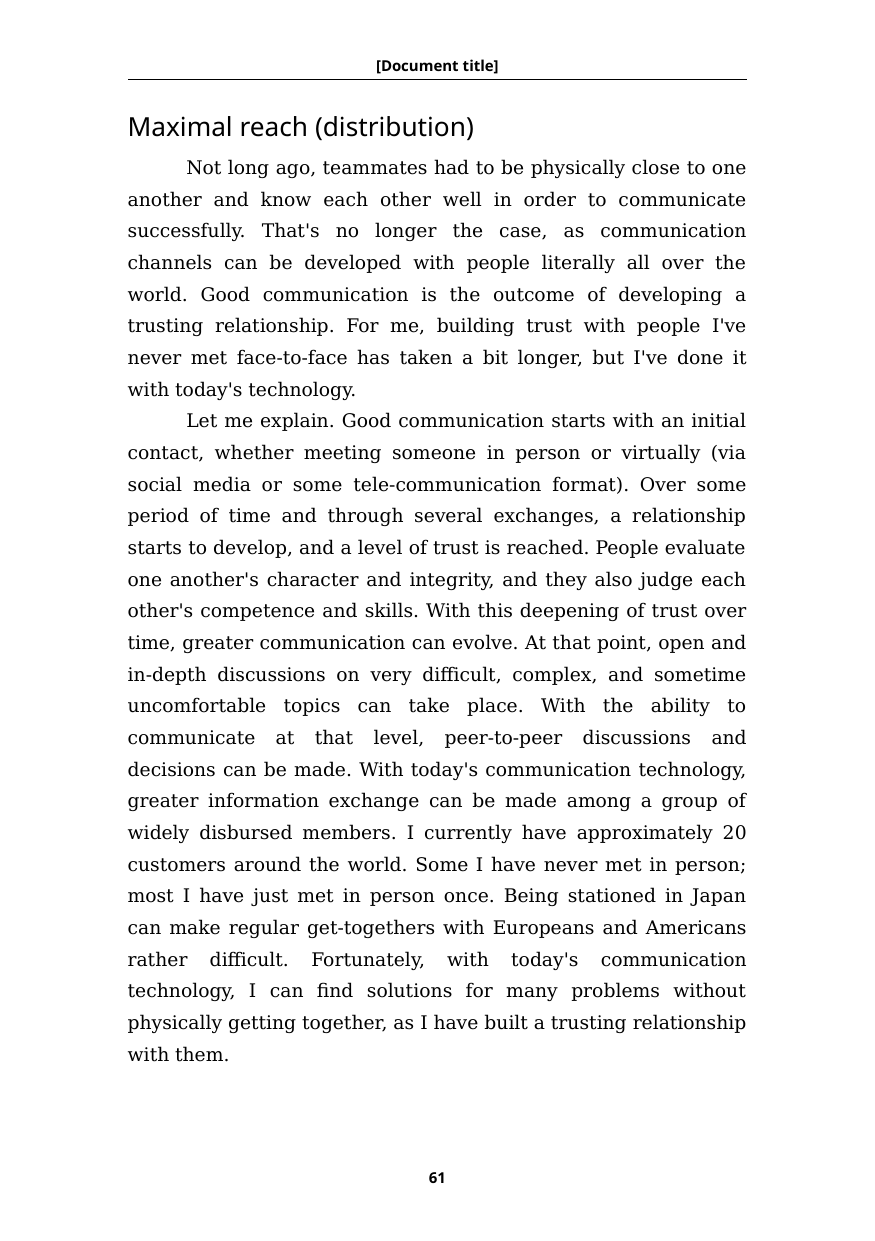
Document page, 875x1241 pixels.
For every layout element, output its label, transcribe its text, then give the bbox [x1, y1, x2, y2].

text Let me explain. Good communication starts with an initial contact, whether meeting someone in person or virtually (via social media or some tele-communication format). Over some period of time and through several exchanges, a relationship starts to develop, and a level of trust is reached. People evaluate one another's character and integrity, and they also judge each other's competence and skills. With this deepening of trust over time, greater communication can evolve. At that point, open and in-depth discussions on very difficult, complex, and sometime uncomfortable topics can take place. With the ability to communicate at that level, peer-to-peer discussions and decisions can be made. With today's communication technology, greater information exchange can be made among a group of widely disbursed members. I currently have approximately 20 customers around the world. Some I have never met in person; most I have just met in person once. Being stationed in Japan can make regular get-togethers with Europeans and Americans rather difficult. Fortunately, with today's communication technology, I can find solutions for many problems without physically getting together, as I have built a trusting relationship with them. [127, 410, 747, 1066]
text Not long ago, teammates had to be physically close to one another and know each other well in order to communicate successfully. That's no longer the case, as communication channels can be developed with people literally all over the world. Good communication is the outcome of developing a trusting relationship. For me, building trust with people I've never met face-to-face has taken a bit longer, but I've done it with today's technology. [127, 157, 747, 401]
subtitle Maximal reach (distribution) [127, 109, 747, 144]
